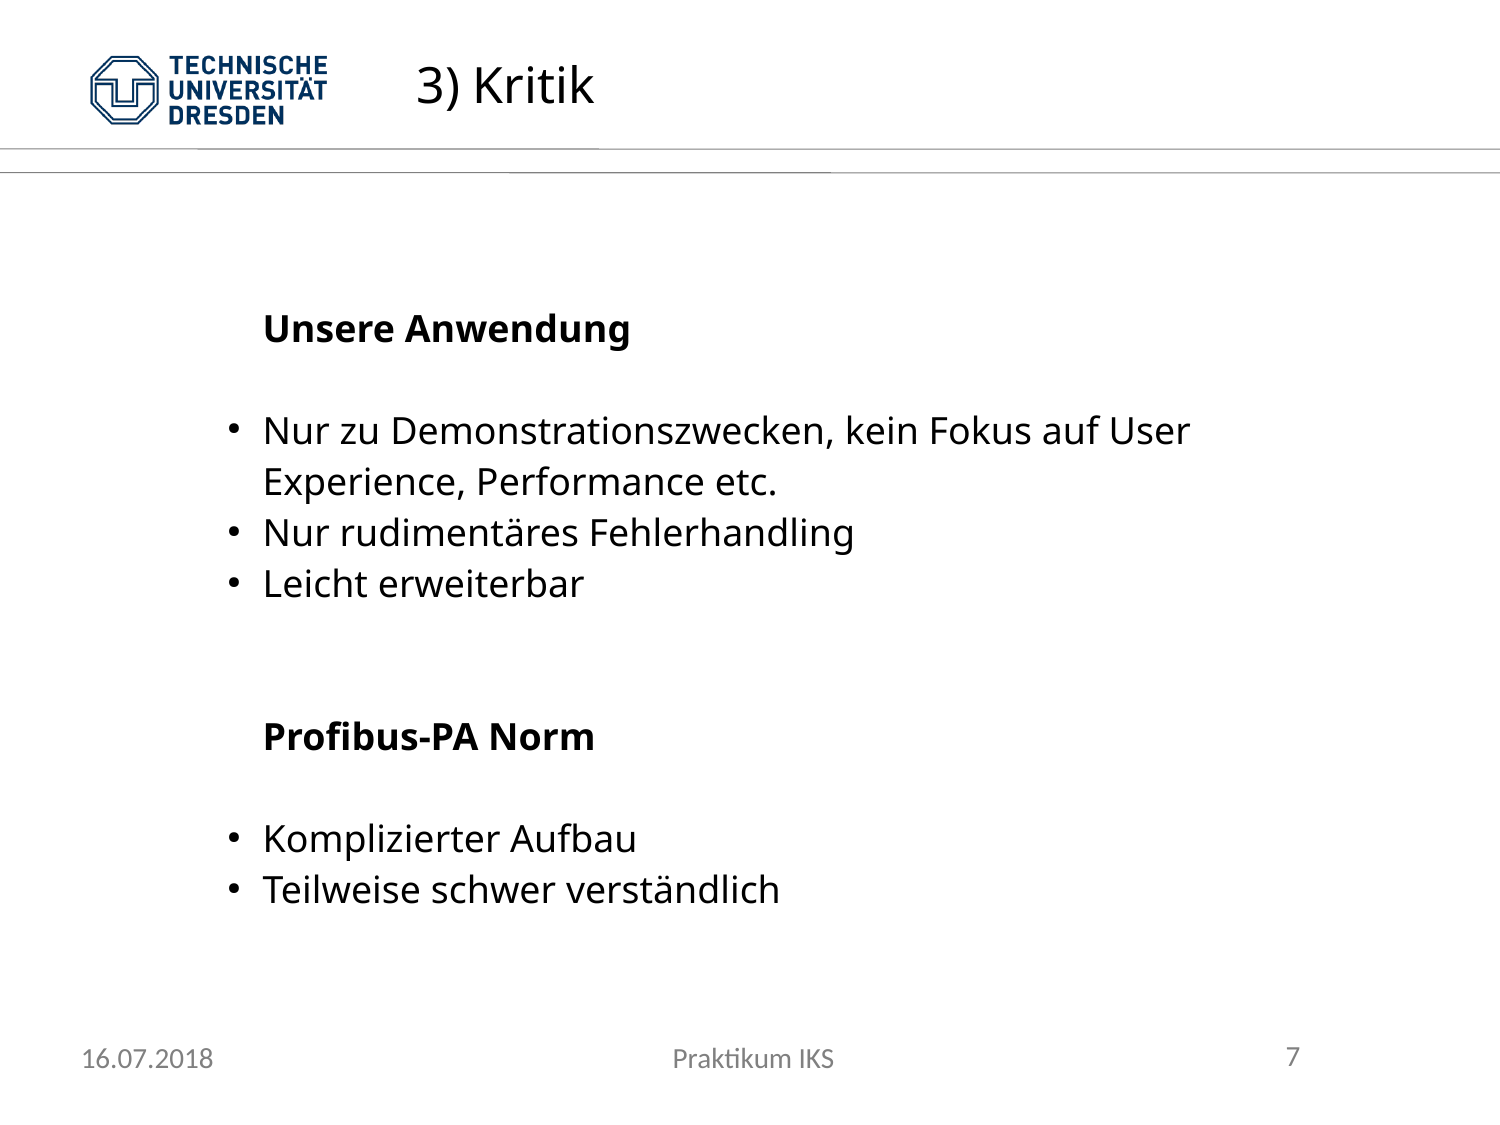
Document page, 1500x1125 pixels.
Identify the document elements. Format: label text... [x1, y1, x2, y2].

text_box 3) Kritik [401, 42, 705, 119]
picture [90, 54, 327, 125]
text_box Unsere Anwendung Nur zu Demonstrationszwecken, kein Fokus auf User Experience, Performance etc. Nur rudimentäres Fehlerhandling Leicht erweiterbar Profibus-PA Norm Komplizierter Aufbau Teilweise schwer verständlich [212, 295, 1335, 856]
